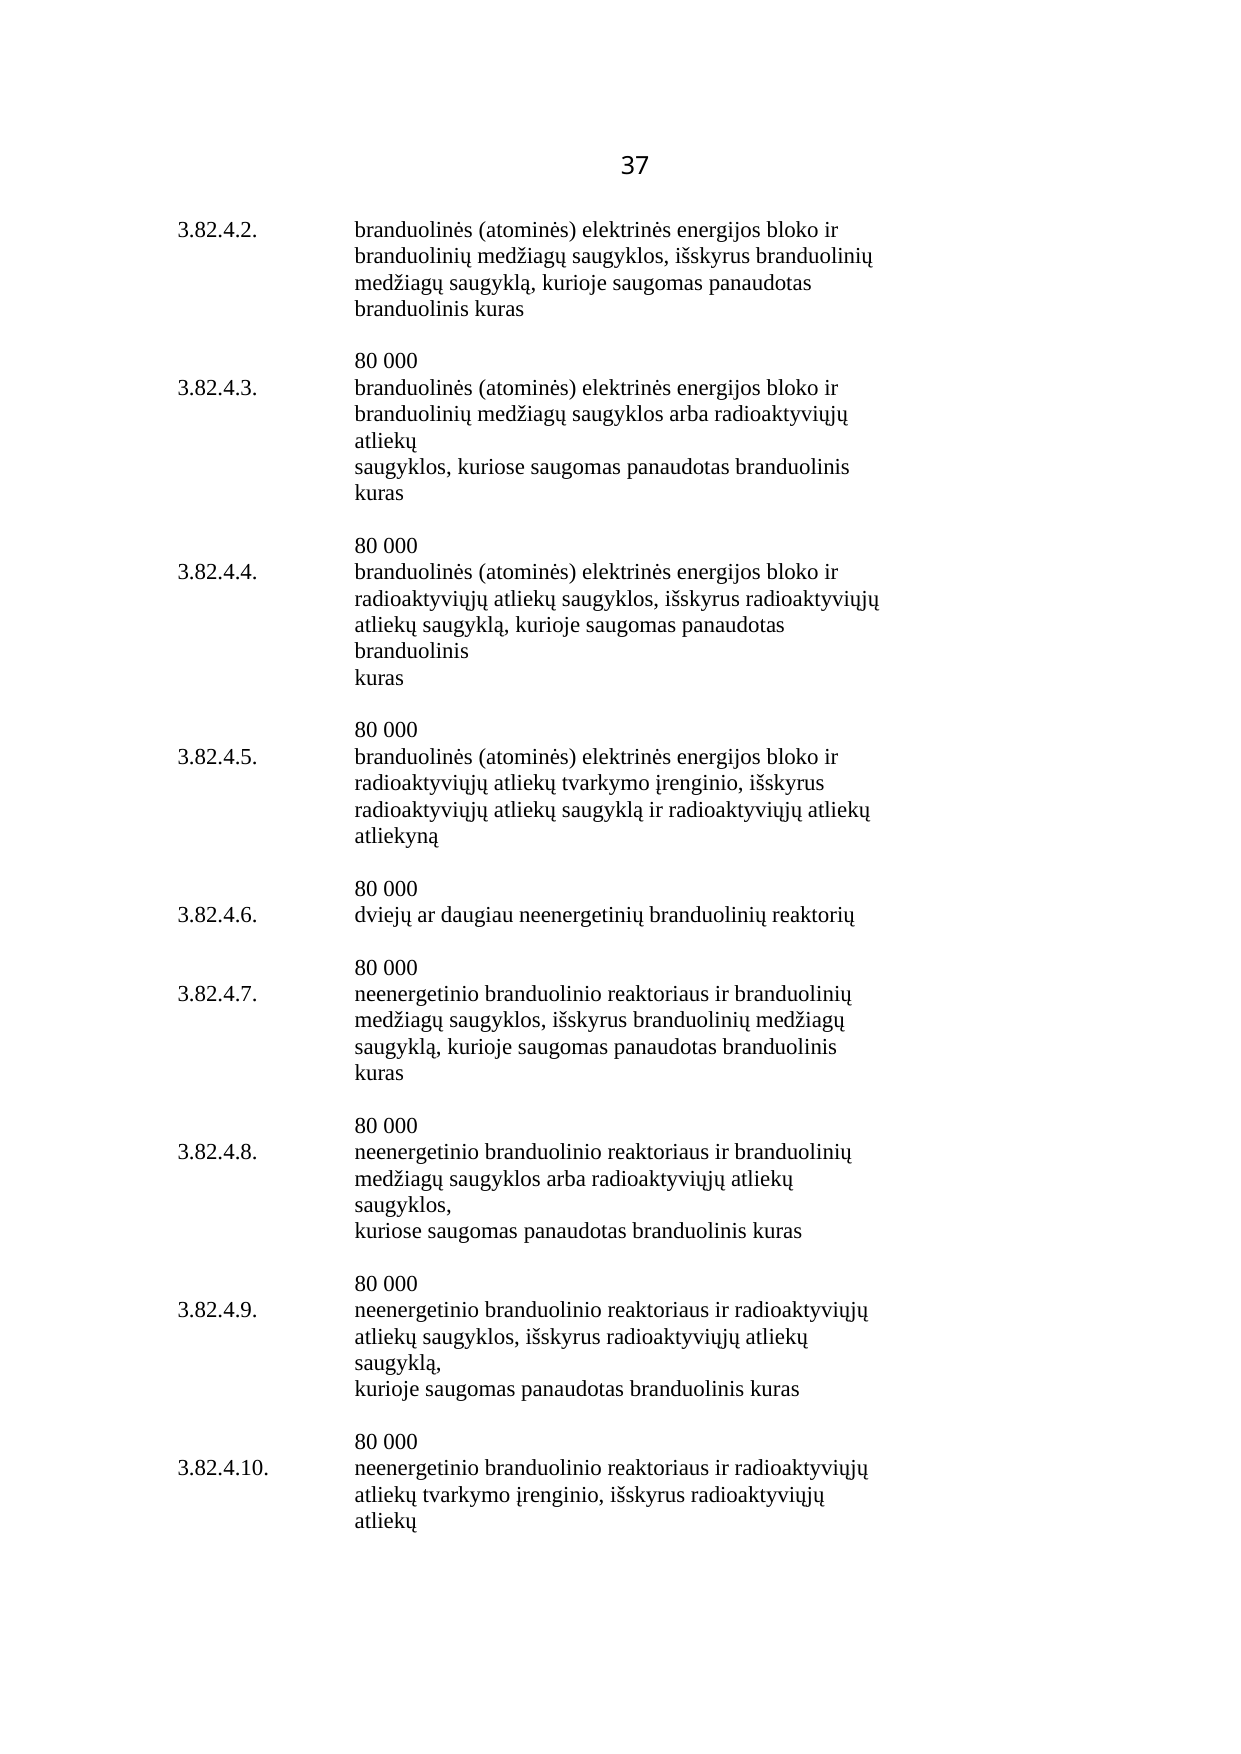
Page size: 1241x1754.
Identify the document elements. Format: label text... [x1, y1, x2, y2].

text radioaktyviųjų atliekų saugyklos, išskyrus radioaktyviųjų [354, 585, 892, 611]
text saugyklą, kurioje saugomas panaudotas branduolinis kuras 80 000 [354, 1033, 892, 1138]
text atliekyną 80 000 [354, 822, 892, 901]
text 3.82.4.10. neenergetinio branduolinio reaktoriaus ir radioaktyviųjų [177, 1454, 892, 1481]
text radioaktyviųjų atliekų saugyklą ir radioaktyviųjų atliekų [354, 796, 892, 822]
text branduolinių medžiagų saugyklos arba radioaktyviųjų atliekų [354, 400, 892, 453]
text 3.82.4.4. branduolinės (atominės) elektrinės energijos bloko ir [177, 558, 892, 585]
text branduolinis kuras 80 000 [354, 295, 892, 374]
text kurioje saugomas panaudotas branduolinis kuras 80 000 [354, 1375, 892, 1454]
text kuriose saugomas panaudotas branduolinis kuras 80 000 [354, 1217, 892, 1296]
text radioaktyviųjų atliekų tvarkymo įrenginio, išskyrus [354, 769, 892, 796]
text branduolinių medžiagų saugyklos, išskyrus branduolinių [354, 242, 892, 268]
text 3.82.4.6. dviejų ar daugiau neenergetinių branduolinių reaktorių 80 000 [177, 901, 892, 980]
text atliekų tvarkymo įrenginio, išskyrus radioaktyviųjų atliekų [354, 1481, 892, 1533]
text 3.82.4.2. branduolinės (atominės) elektrinės energijos bloko ir [177, 216, 892, 242]
text medžiagų saugyklą, kurioje saugomas panaudotas [354, 268, 892, 295]
text 3.82.4.3. branduolinės (atominės) elektrinės energijos bloko ir [177, 374, 892, 400]
text 3.82.4.9. neenergetinio branduolinio reaktoriaus ir radioaktyviųjų [177, 1296, 892, 1323]
text 3.82.4.5. branduolinės (atominės) elektrinės energijos bloko ir [177, 743, 892, 769]
text atliekų saugyklos, išskyrus radioaktyviųjų atliekų saugyklą, [354, 1323, 892, 1375]
text atliekų saugyklą, kurioje saugomas panaudotas branduolinis [354, 611, 892, 664]
text kuras 80 000 [354, 664, 892, 743]
text 3.82.4.7. neenergetinio branduolinio reaktoriaus ir branduolinių [177, 980, 892, 1006]
text saugyklos, kuriose saugomas panaudotas branduolinis kuras 80 000 [354, 453, 892, 558]
text medžiagų saugyklos arba radioaktyviųjų atliekų saugyklos, [354, 1164, 892, 1217]
text medžiagų saugyklos, išskyrus branduolinių medžiagų [354, 1006, 892, 1033]
text 3.82.4.8. neenergetinio branduolinio reaktoriaus ir branduolinių [177, 1138, 892, 1164]
